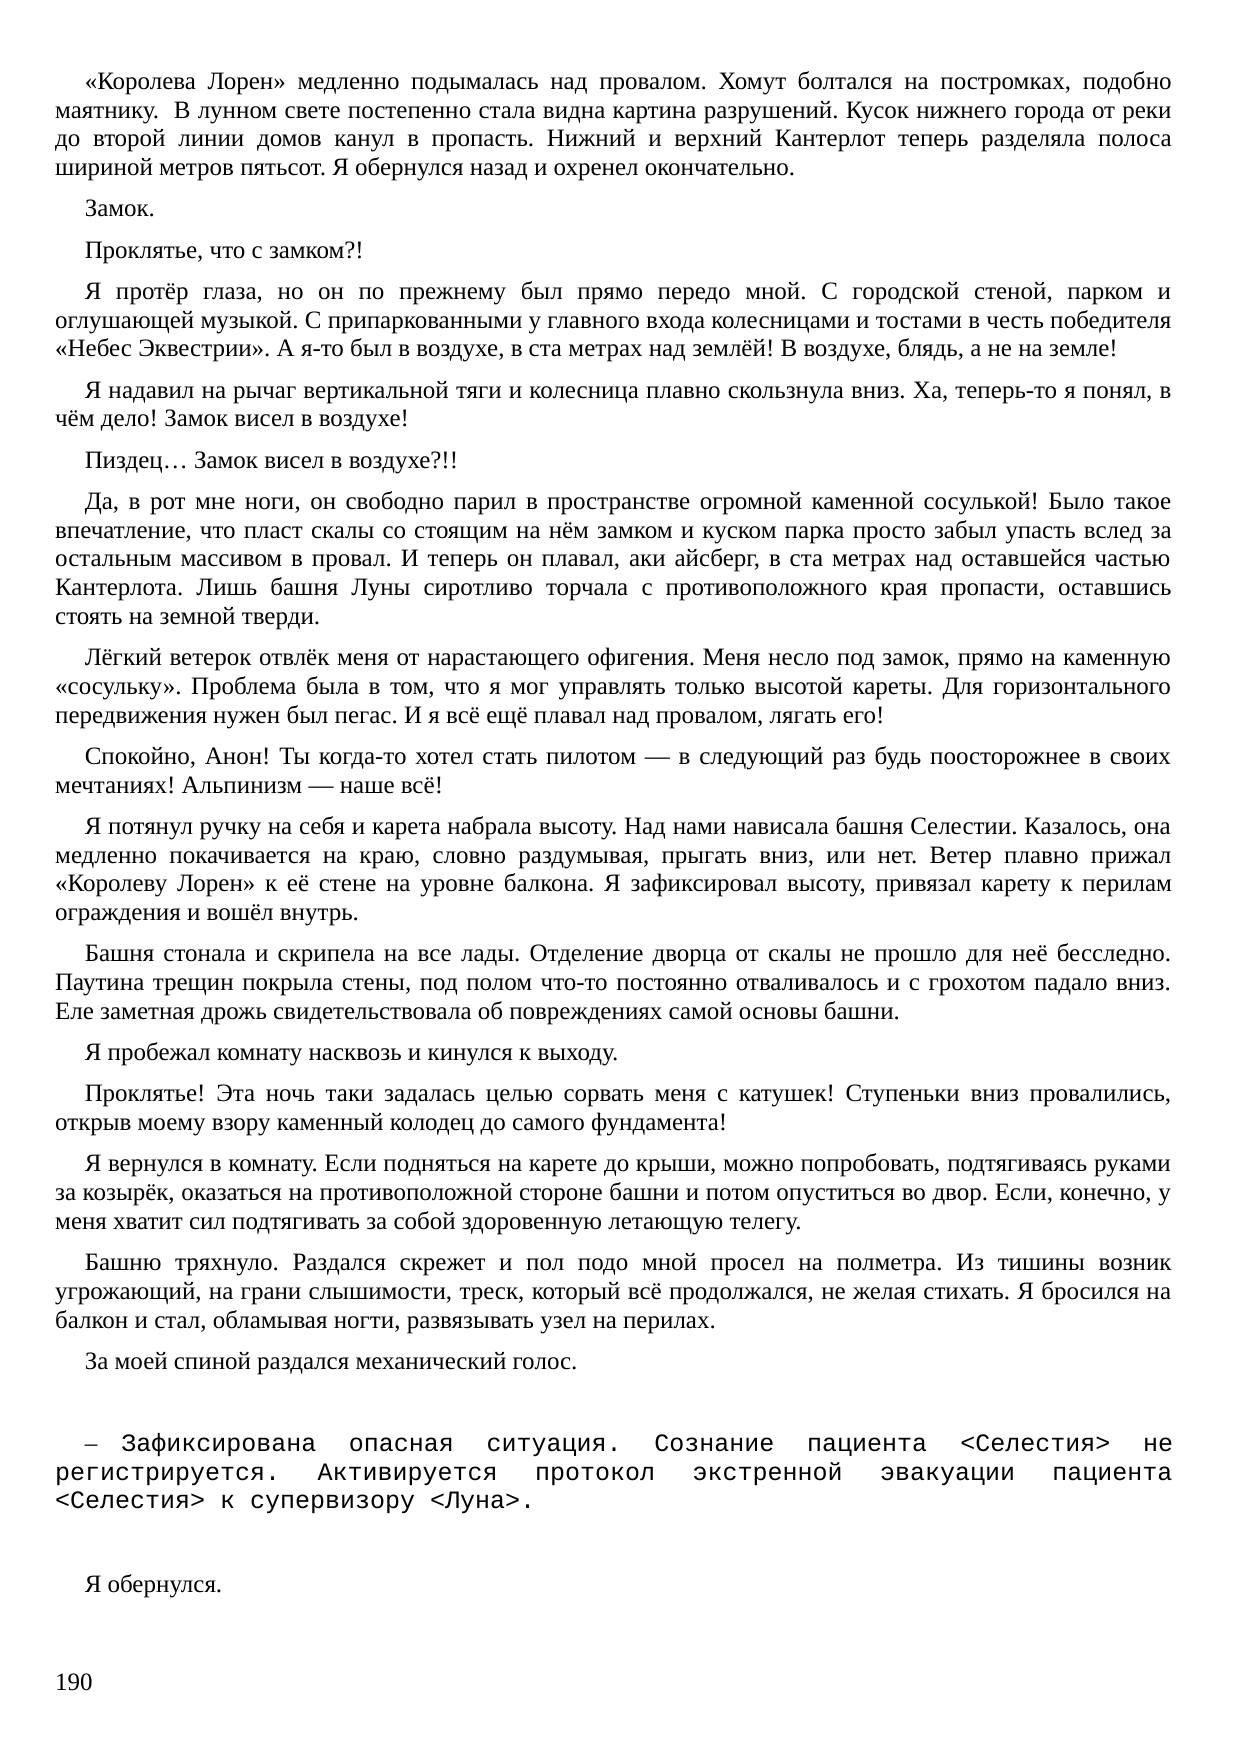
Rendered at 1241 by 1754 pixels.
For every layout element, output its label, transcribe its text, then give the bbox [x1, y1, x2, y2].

text Я надавил на рычаг вертикальной тяги и колесница плавно скользнула вниз. Ха, теперь-то я понял, в чём дело! Замок висел в воздухе! [55, 375, 1173, 432]
text Я вернулся в комнату. Если подняться на карете до крыши, можно попробовать, подтягиваясь руками за козырёк, оказаться на противоположной стороне башни и потом опуститься во двор. Если, конечно, у меня хватит сил подтягивать за собой здоровенную летающую телегу. [55, 1148, 1173, 1235]
text Я пробежал комнату насквозь и кинулся к выходу. [55, 1037, 1173, 1066]
text Спокойно, Анон! Ты когда-то хотел стать пилотом — в следующий раз будь поосторожнее в своих мечтаниях! Альпинизм — наше всё! [55, 741, 1173, 798]
text Я обернулся. [55, 1569, 1173, 1598]
text За моей спиной раздался механический голос. [55, 1346, 1173, 1375]
text Башню тряхнуло. Раздался скрежет и пол подо мной просел на полметра. Из тишины возник угрожающий, на грани слышимости, треск, который всё продолжался, не желая стихать. Я бросился на балкон и стал, обламывая ногти, развязывать узел на перилах. [55, 1247, 1173, 1333]
text Проклятье! Эта ночь таки задалась целью сорвать меня с катушек! Ступеньки вниз провалились, открыв моему взору каменный колодец до самого фундамента! [55, 1078, 1173, 1136]
text Я потянул ручку на себя и карета набрала высоту. Над нами нависала башня Селестии. Казалось, она медленно покачивается на краю, словно раздумывая, прыгать вниз, или нет. Ветер плавно прижал «Королеву Лорен» к её стене на уровне балкона. Я зафиксировал высоту, привязал карету к перилам ограждения и вошёл внутрь. [55, 811, 1173, 926]
text Я протёр глаза, но он по прежнему был прямо передо мной. С городской стеной, парком и оглушающей музыкой. С припаркованными у главного входа колесницами и тостами в честь победителя «Небес Эквестрии». А я-то был в воздухе, в ста метрах над землёй! В воздухе, блядь, а не на земле! [55, 276, 1173, 362]
text Замок. [55, 193, 1173, 222]
text – Зафиксирована опасная ситуация. Сознание пациента <Селестия> не регистрируется. Активируется протокол экстренной эвакуации пациента <Селестия> к супервизору <Луна>. [55, 1428, 1173, 1516]
text Пиздец… Замок висел в воздухе?!! [55, 445, 1173, 473]
text Проклятье, что с замком?! [55, 235, 1173, 263]
text Башня стонала и скрипела на все лады. Отделение дворца от скалы не прошло для неё бесследно. Паутина трещин покрыла стены, под полом что-то постоянно отваливалось и с грохотом падало вниз. Еле заметная дрожь свидетельствовала об повреждениях самой основы башни. [55, 938, 1173, 1025]
text «Королева Лорен» медленно подымалась над провалом. Хомут болтался на постромках, подобно маятнику. В лунном свете постепенно стала видна картина разрушений. Кусок нижнего города от реки до второй линии домов канул в пропасть. Нижний и верхний Кантерлот теперь разделяла полоса шириной метров пятьсот. Я обернулся назад и охренел окончательно. [55, 66, 1173, 181]
text Да, в рот мне ноги, он свободно парил в пространстве огромной каменной сосулькой! Было такое впечатление, что пласт скалы со стоящим на нём замком и куском парка просто забыл упасть вслед за остальным массивом в провал. И теперь он плавал, аки айсберг, в ста метрах над оставшейся частью Кантерлота. Лишь башня Луны сиротливо торчала с противоположного края пропасти, оставшись стоять на земной тверди. [55, 486, 1173, 630]
text Лёгкий ветерок отвлёк меня от нарастающего офигения. Меня несло под замок, прямо на каменную «сосульку». Проблема была в том, что я мог управлять только высотой кареты. Для горизонтального передвижения нужен был пегас. И я всё ещё плавал над провалом, лягать его! [55, 642, 1173, 728]
